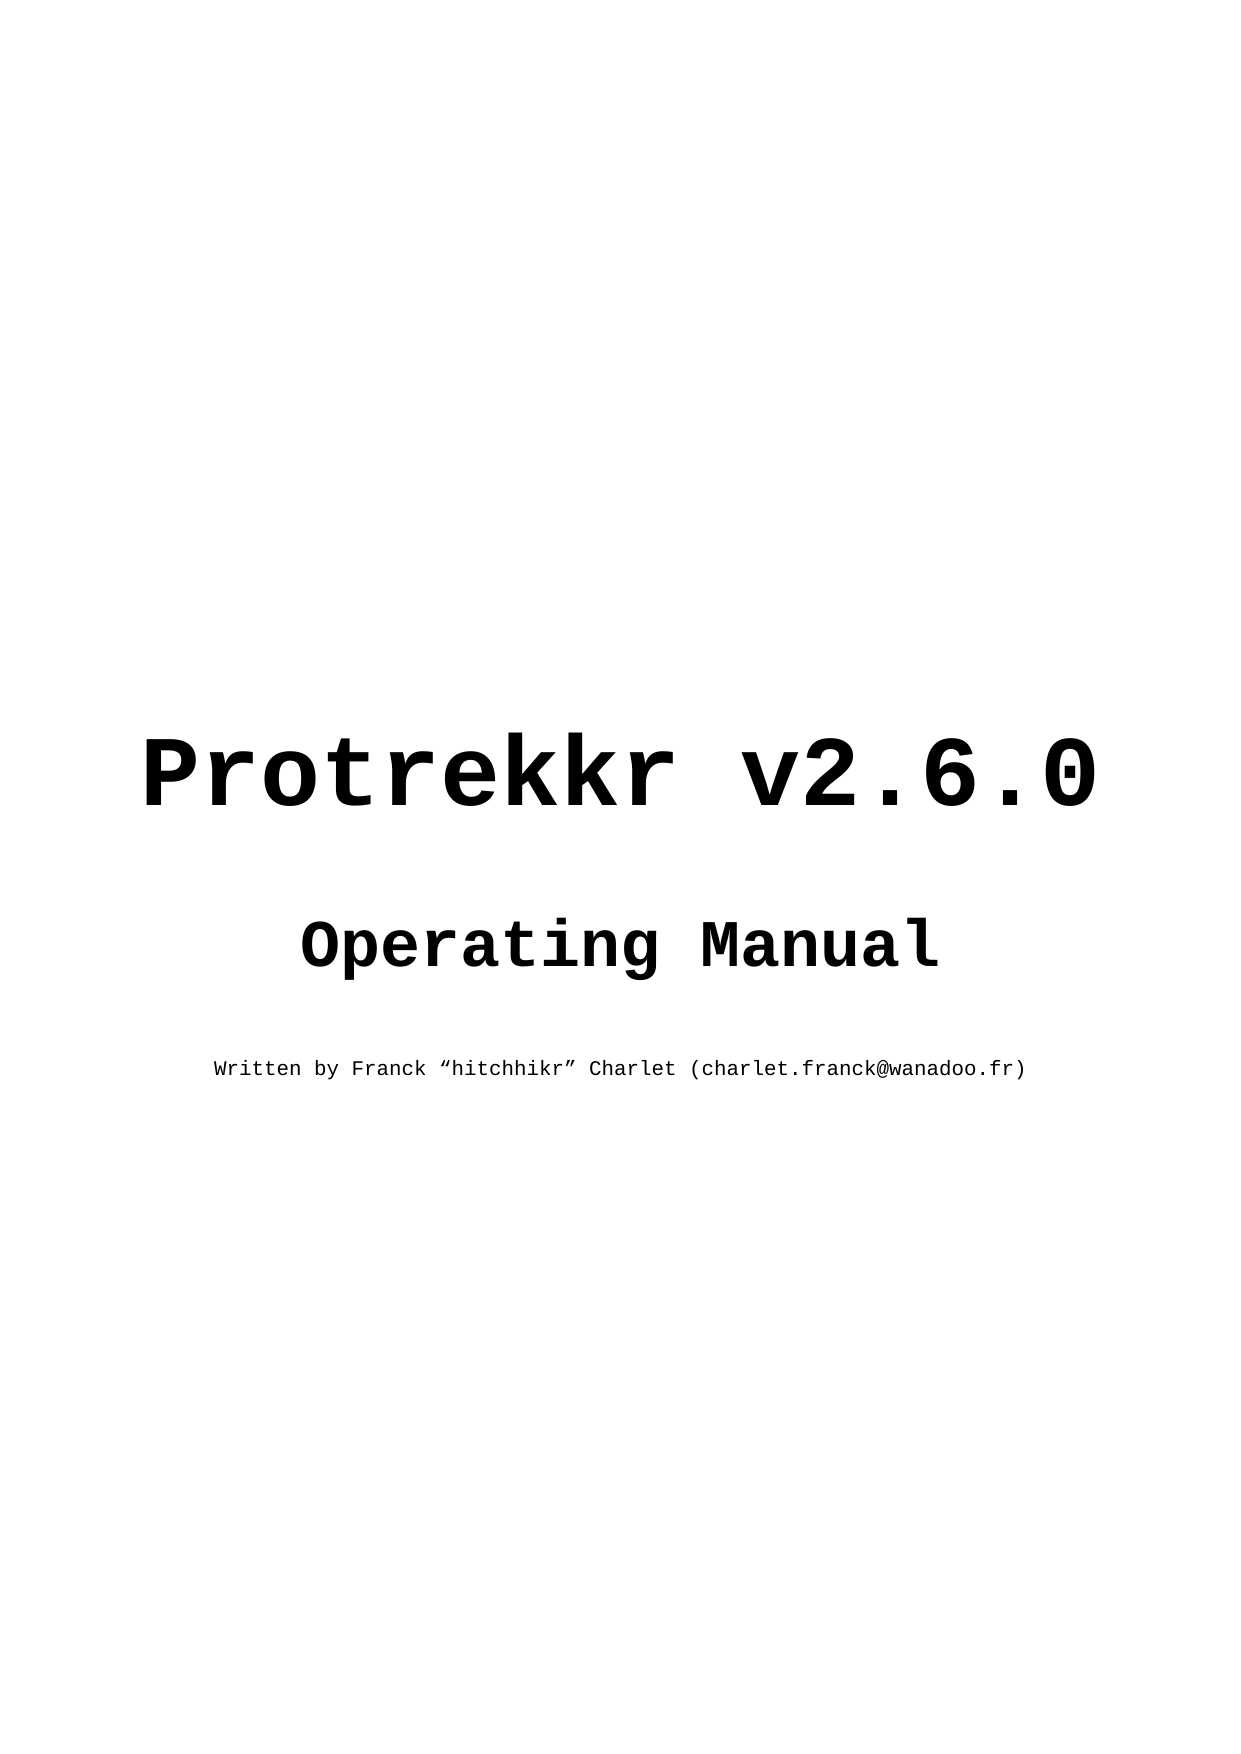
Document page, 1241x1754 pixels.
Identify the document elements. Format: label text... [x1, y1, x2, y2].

text Operating Manual [118, 911, 1122, 987]
text Protrekkr v2.6.0 [118, 722, 1122, 836]
text Written by Franck “hitchhikr” Charlet (charlet.franck@wanadoo.fr) [118, 1058, 1122, 1081]
